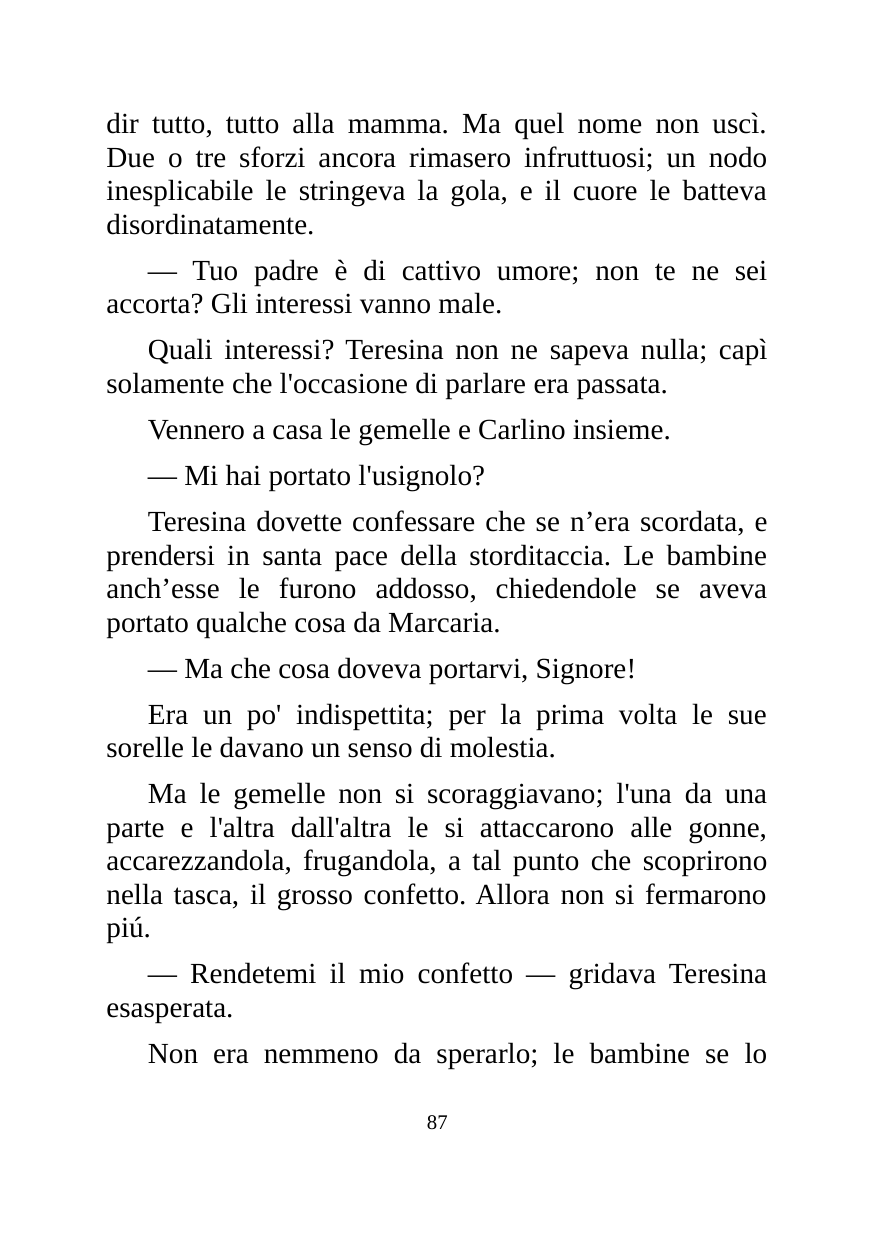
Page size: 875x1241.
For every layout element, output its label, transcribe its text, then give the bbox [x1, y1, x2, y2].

text Ma le gemelle non si scoraggiavano; l'una da una parte e l'altra dall'altra le si attaccarono alle gonne, accarezzandola, frugandola, a tal punto che scoprirono nella tasca, il grosso confetto. Allora non si fermarono piú. [106, 776, 768, 944]
text — Rendetemi il mio confetto — gridava Teresina esasperata. [106, 957, 768, 1024]
text — Mi hai portato l'usignolo? [106, 458, 768, 492]
text Teresina dovette confessare che se n’era scordata, e prendersi in santa pace della storditaccia. Le bambine anch’esse le furono addosso, chiedendole se aveva portato qualche cosa da Marcaria. [106, 504, 768, 638]
text dir tutto, tutto alla mamma. Ma quel nome non uscì. Due o tre sforzi ancora rimasero infruttuosi; un nodo inesplicabile le stringeva la gola, e il cuore le batteva disordinatamente. [106, 106, 768, 240]
text — Ma che cosa doveva portarvi, Signore! [106, 651, 768, 684]
text Vennero a casa le gemelle e Carlino insieme. [106, 412, 768, 446]
text Era un po' indispettita; per la prima volta le sue sorelle le davano un senso di molestia. [106, 697, 768, 764]
text — Tuo padre è di cattivo umore; non te ne sei accorta? Gli interessi vanno male. [106, 253, 768, 320]
text Quali interessi? Teresina non ne sapeva nulla; capì solamente che l'occasione di parlare era passata. [106, 332, 768, 399]
text Non era nemmeno da sperarlo; le bambine se lo [106, 1036, 768, 1070]
